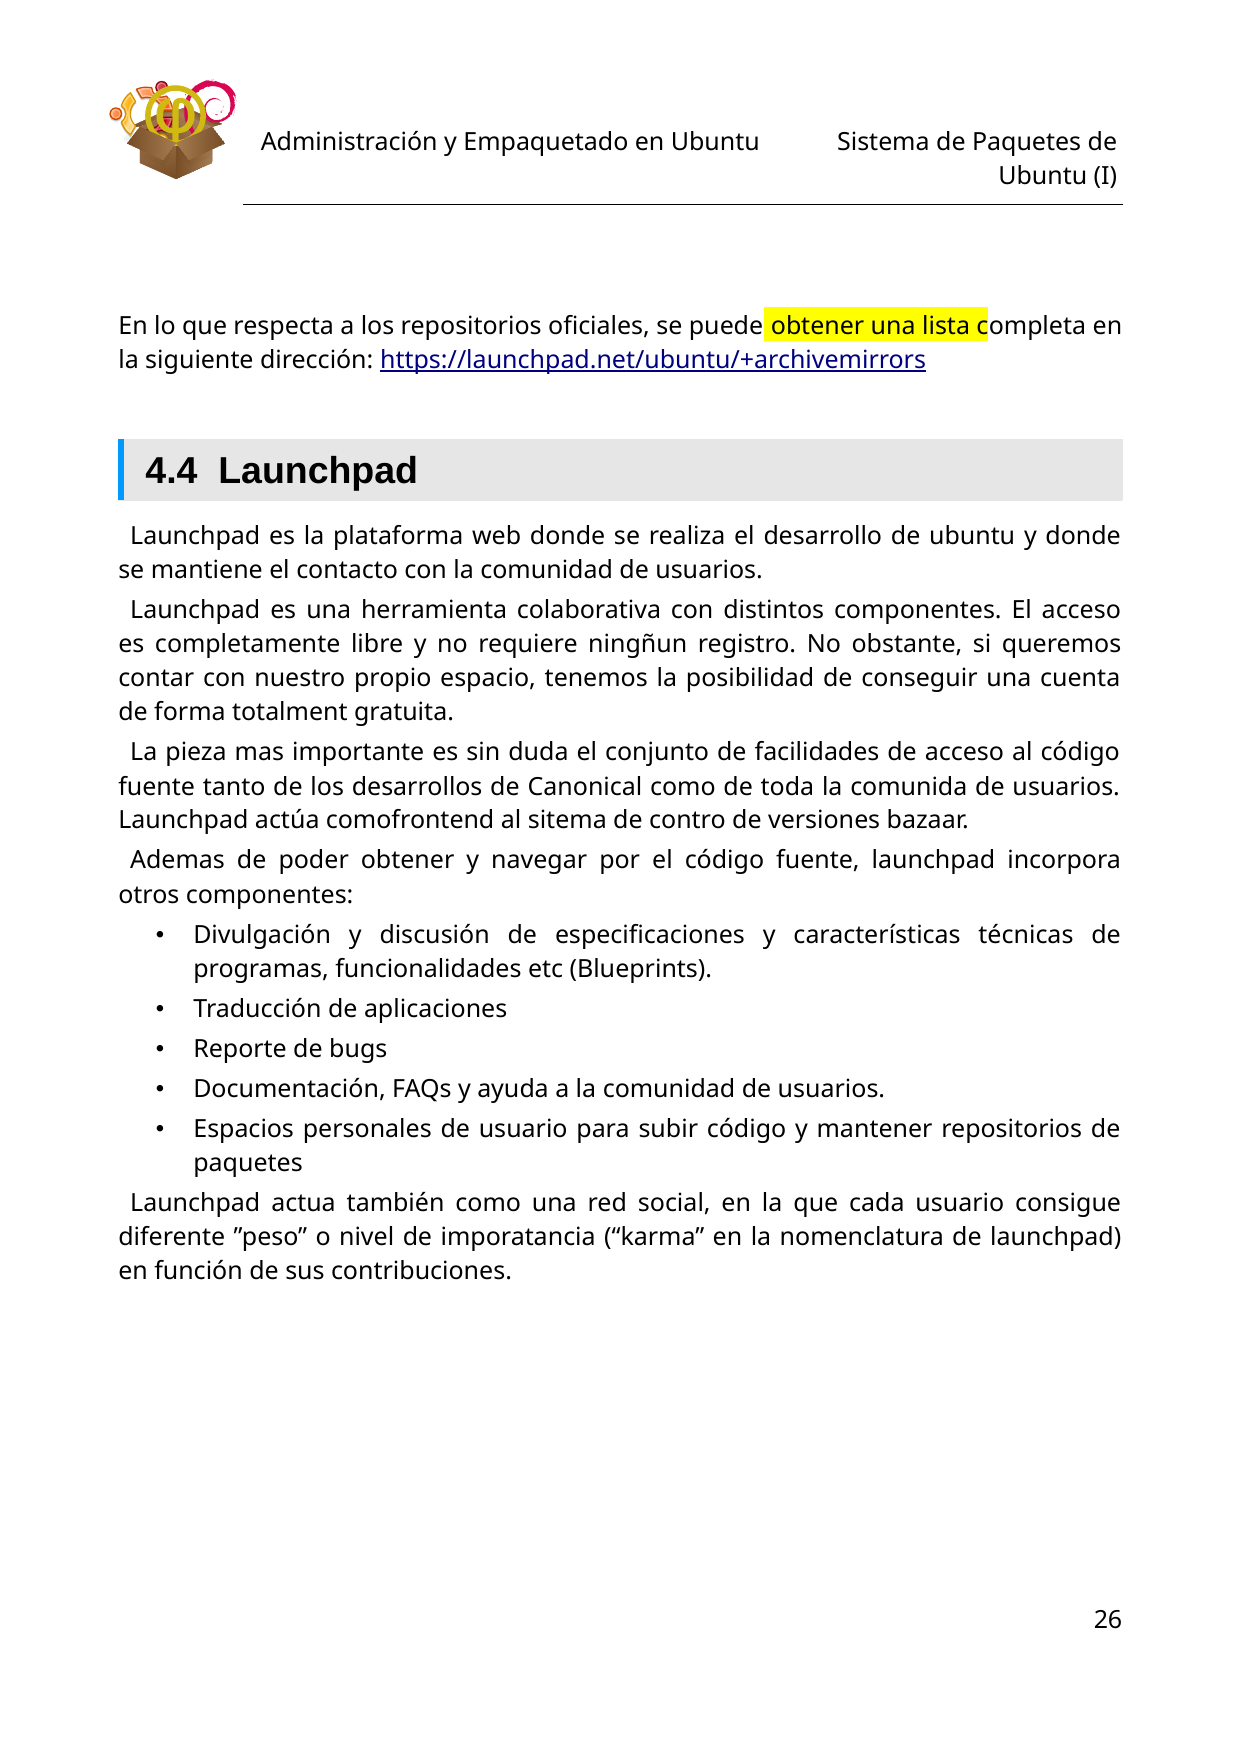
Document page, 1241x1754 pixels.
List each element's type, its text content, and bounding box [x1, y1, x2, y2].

text Launchpad es la plataforma web donde se realiza el desarrollo de ubuntu y donde se mantiene el contacto con la comunidad de usuarios. [118, 518, 1122, 586]
text Launchpad es una herramienta colaborativa con distintos componentes. El acceso es completamente libre y no requiere ningñun registro. No obstante, si queremos contar con nuestro propio espacio, tenemos la posibilidad de conseguir una cuenta de forma totalment gratuita. [118, 592, 1122, 728]
list Reporte de bugs [156, 1030, 1122, 1064]
text La pieza mas importante es sin duda el conjunto de facilidades de acceso al código fuente tanto de los desarrollos de Canonical como de toda la comunida de usuarios. Launchpad actúa comofrontend al sitema de contro de versiones bazaar. [118, 734, 1122, 836]
text Launchpad actua también como una red social, en la que cada usuario consigue diferente ”peso” o nivel de imporatancia (“karma” en la nomenclatura de launchpad) en función de sus contribuciones. [118, 1184, 1122, 1287]
list Documentación, FAQs y ayuda a la comunidad de usuarios. [156, 1070, 1122, 1104]
subtitle 4.4 Launchpad [124, 440, 1122, 500]
list Espacios personales de usuario para subir código y mantener repositorios de paquetes [156, 1110, 1122, 1178]
text En lo que respecta a los repositorios oficiales, se puede obtener una lista completa en la siguiente dirección: https://launchpad.net/ubuntu/+archivemirrors [118, 307, 1122, 375]
text Ademas de poder obtener y navegar por el código fuente, launchpad incorpora otros componentes: [118, 842, 1122, 910]
list Divulgación y discusión de especificaciones y características técnicas de programas, funcionalidades etc (Blueprints). [156, 916, 1122, 984]
list Traducción de aplicaciones [156, 990, 1122, 1024]
